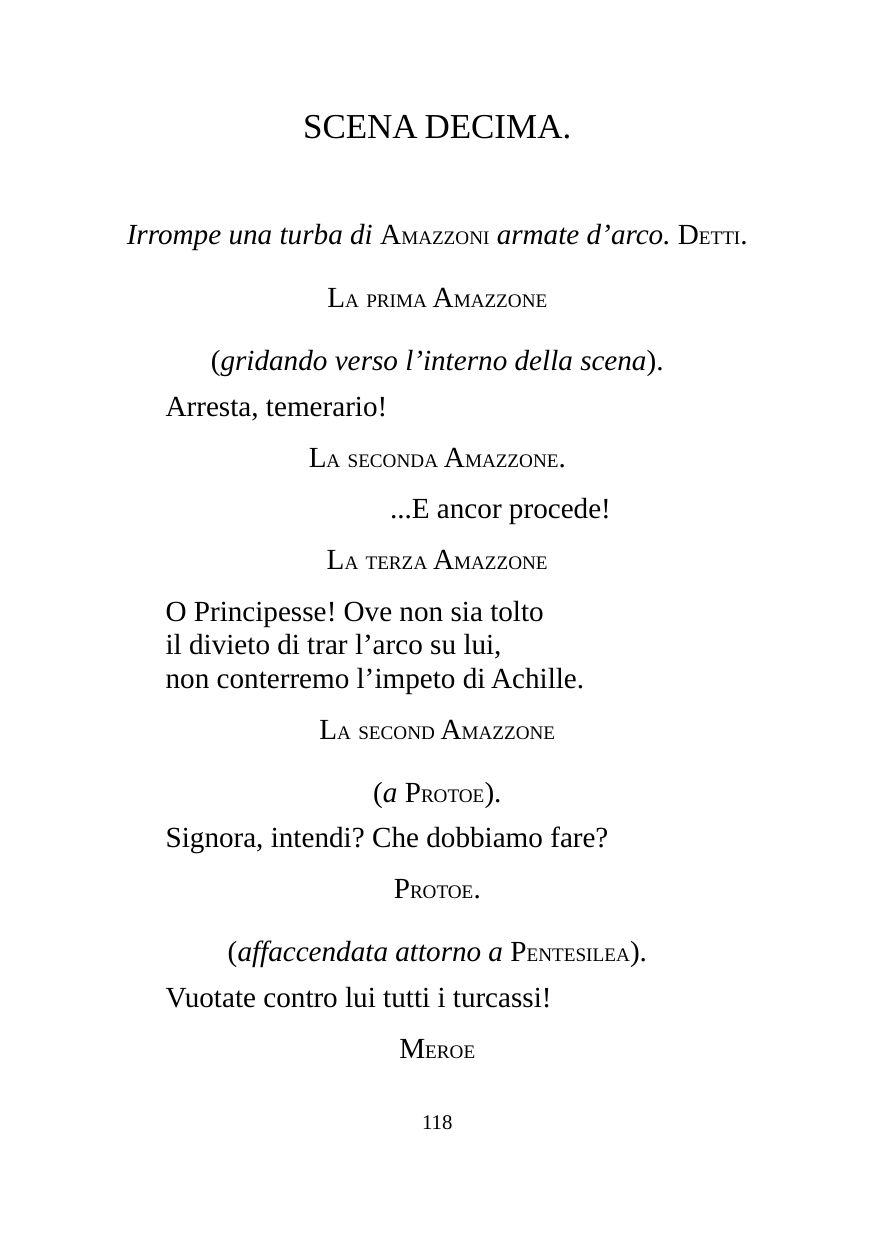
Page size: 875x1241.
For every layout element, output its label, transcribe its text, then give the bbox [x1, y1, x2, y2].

text Meroe [106, 1031, 768, 1065]
text Vuotate contro lui tutti i turcassi! [165, 980, 768, 1013]
text (affaccendata attorno a Pentesilea). [106, 934, 768, 968]
text La prima Amazzone [106, 280, 768, 314]
subtitle SCENA DECIMA. [106, 106, 768, 146]
text (a Protoe). [106, 775, 768, 808]
text (gridando verso l’interno della scena). [106, 343, 768, 377]
text Protoe. [106, 872, 768, 905]
text La seconda Amazzone. [106, 440, 768, 473]
text La second Amazzone [106, 712, 768, 746]
text Arresta, temerario! [165, 389, 768, 422]
text La terza Amazzone [106, 542, 768, 576]
text Irrompe una turba di Amazzoni armate d’arco. Detti. [106, 217, 768, 251]
text O Principesse! Ove non sia tolto il divieto di trar l’arco su lui, non conterremo l’impeto di Achille. [165, 594, 768, 694]
text Signora, intendi? Che dobbiamo fare? [165, 820, 768, 854]
text ...E ancor procede! [165, 491, 768, 525]
